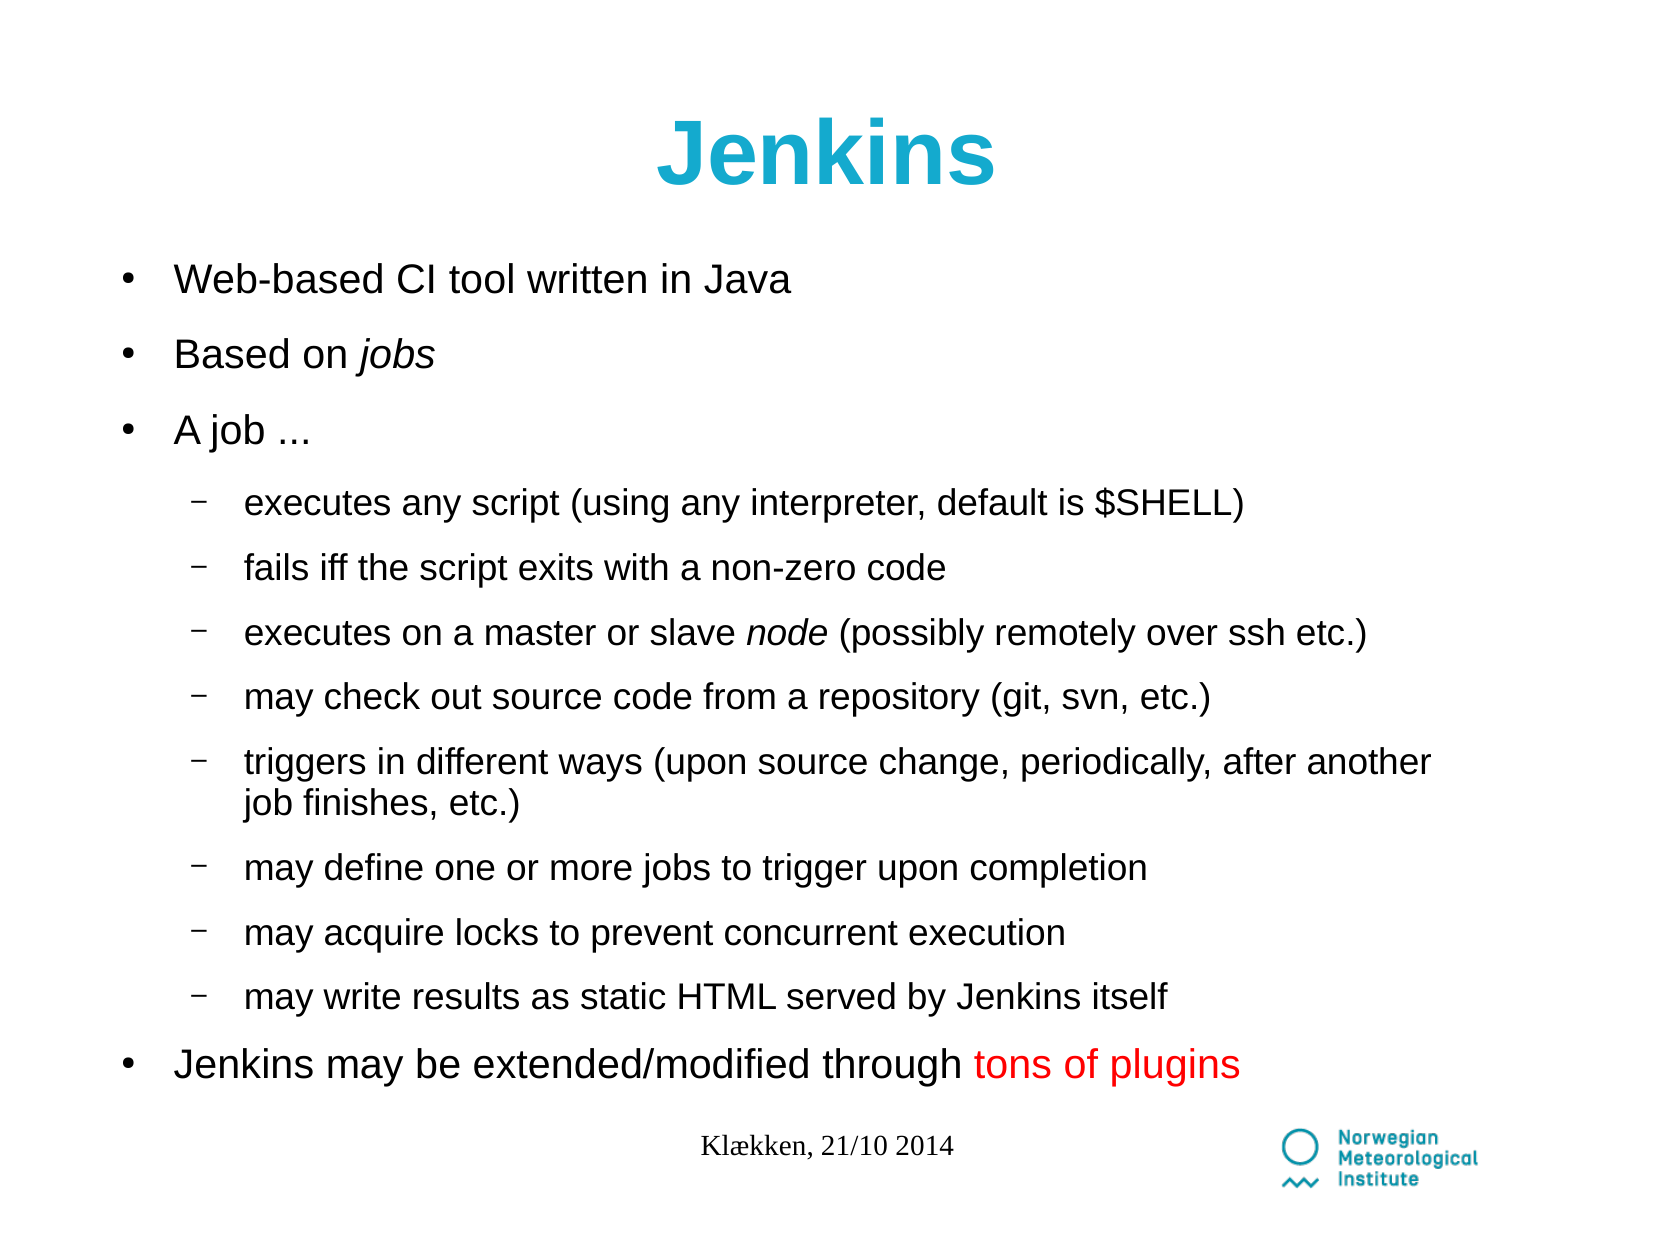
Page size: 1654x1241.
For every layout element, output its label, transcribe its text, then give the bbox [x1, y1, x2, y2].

title Jenkins [82, 49, 1571, 257]
list Web-based CI tool written in Java Based on jobs A job ... executes any script (using any interpreter, default is $SHELL) fails iff the script exits with a non-zero code executes on a master or slave node (possibly remotely over ssh etc.) may check out source code from a repository (git, svn, etc.) triggers in different ways (upon source change, periodically, after another job finishes, etc.) may define one or more jobs to trigger upon completion may acquire locks to prevent concurrent execution may write results as static HTML served by Jenkins itself Jenkins may be extended/modified through tons of plugins [103, 256, 1440, 1094]
picture [1236, 1089, 1653, 1241]
